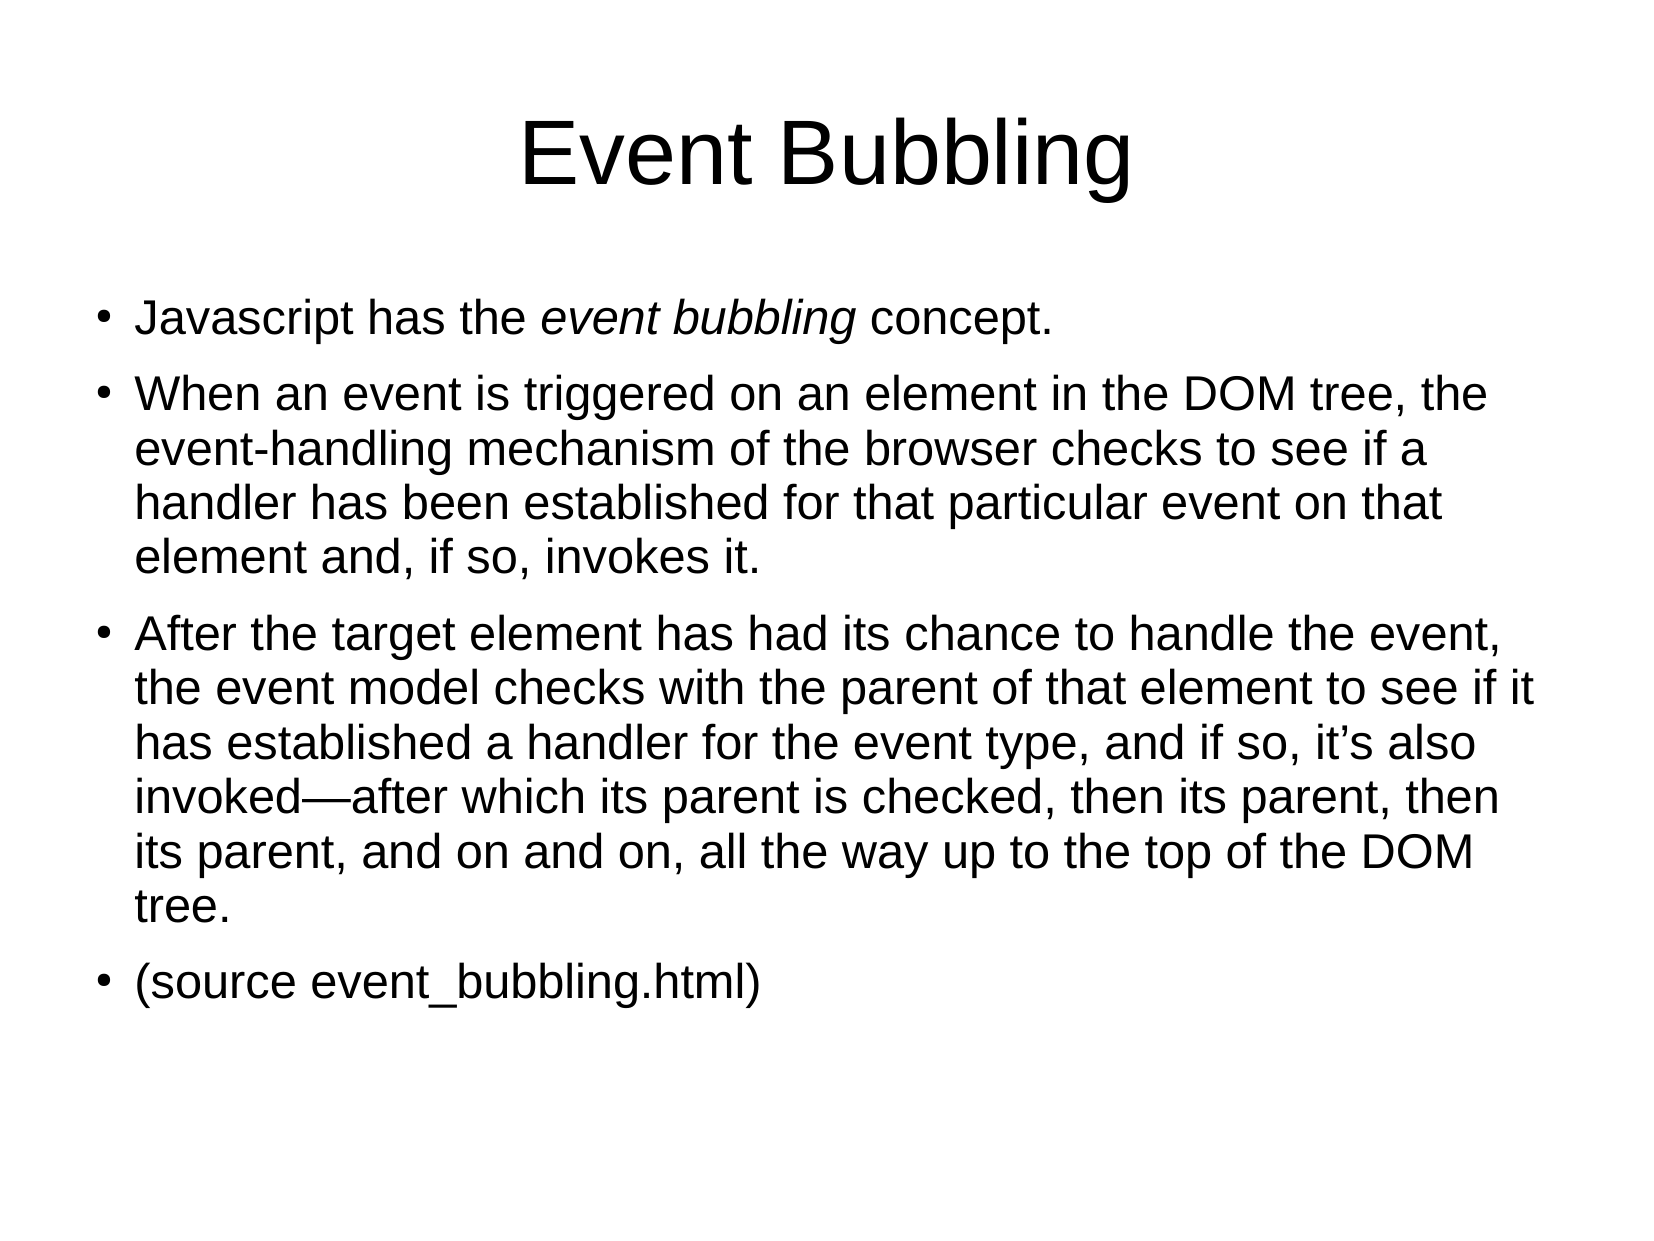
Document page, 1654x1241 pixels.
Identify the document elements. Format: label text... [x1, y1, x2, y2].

title Event Bubbling [82, 49, 1571, 257]
list Javascript has the event bubbling concept. When an event is triggered on an element in the DOM tree, the event-handling mechanism of the browser checks to see if a handler has been established for that particular event on that element and, if so, invokes it. After the target element has had its chance to handle the event, the event model checks with the parent of that element to see if it has established a handler for the event type, and if so, it’s also invoked—after which its parent is checked, then its parent, then its parent, and on and on, all the way up to the top of the DOM tree. (source event_bubbling.html) [82, 290, 1538, 1010]
